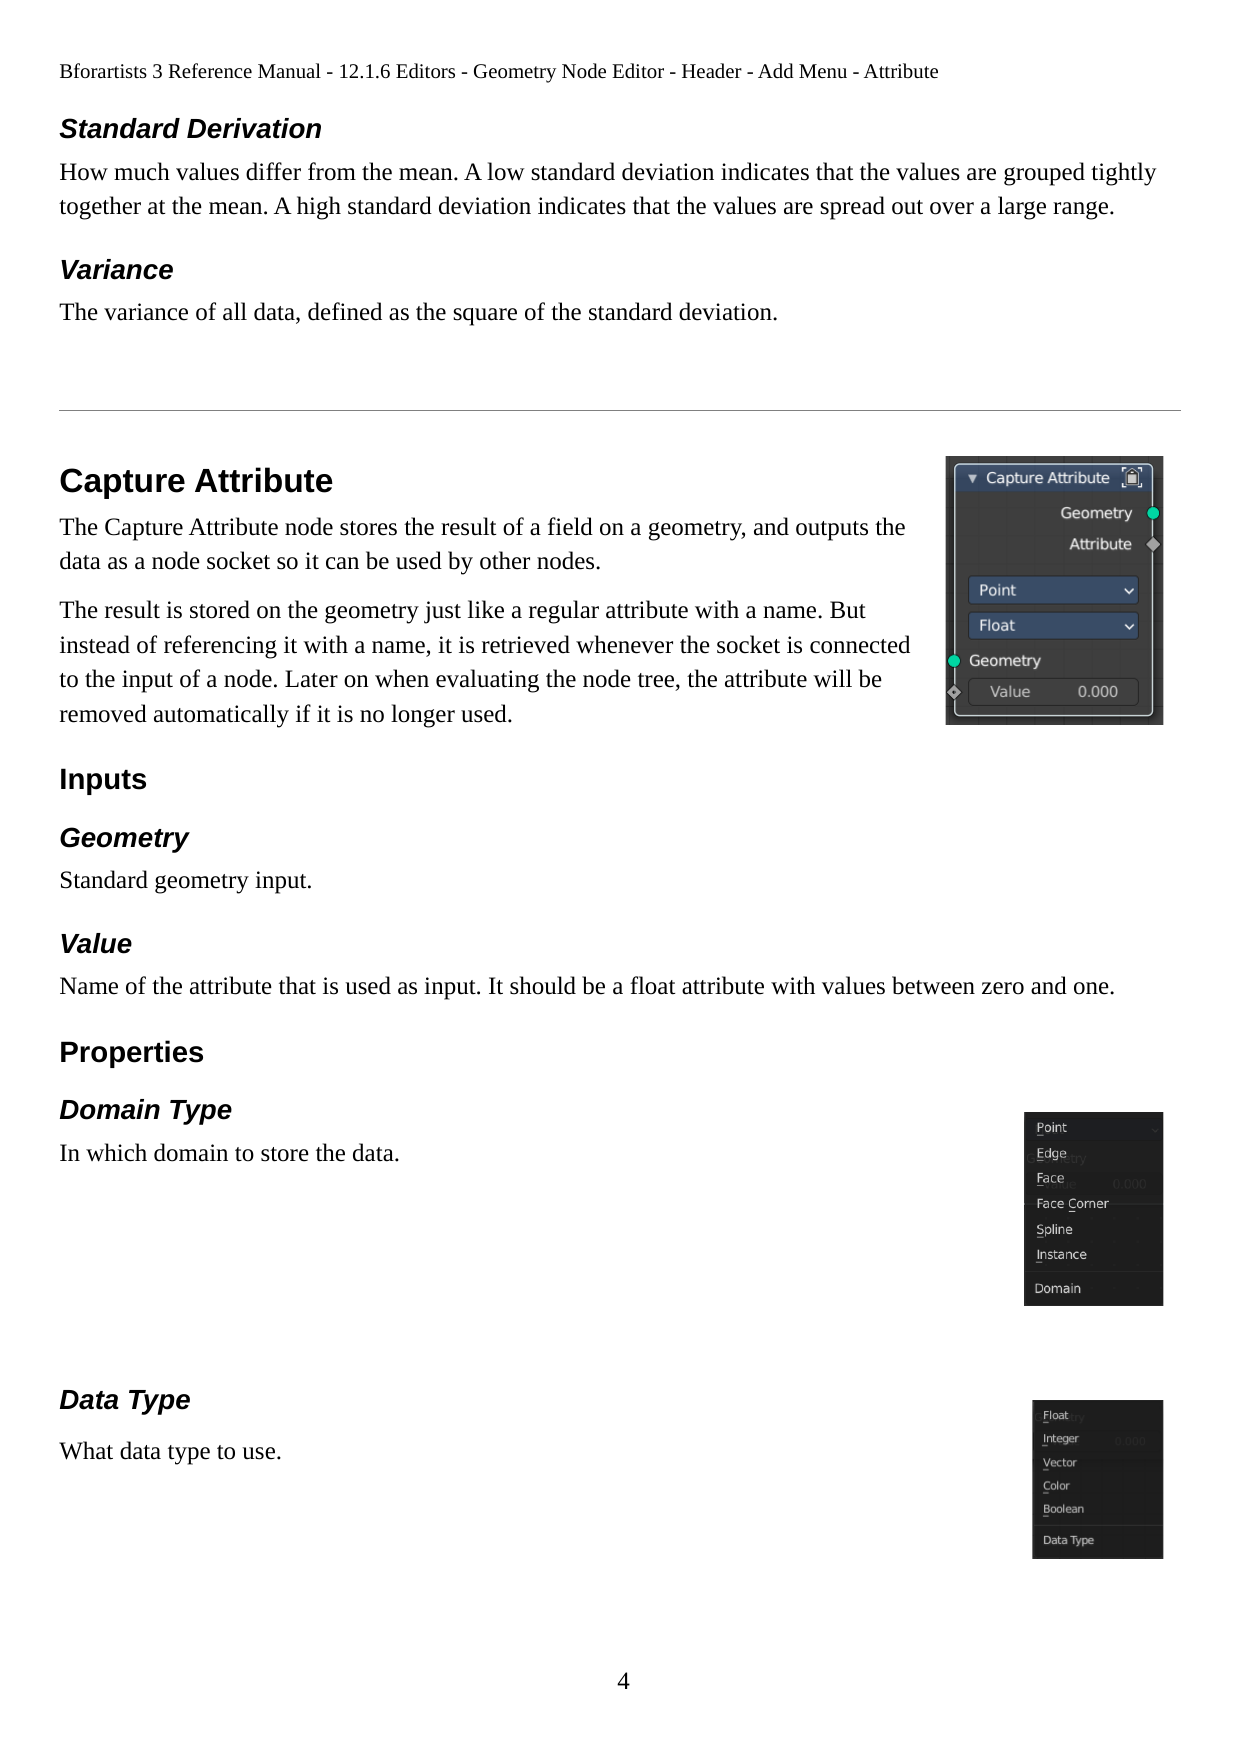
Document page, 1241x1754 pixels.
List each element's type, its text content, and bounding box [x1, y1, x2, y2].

subtitle Geometry [59, 821, 1181, 853]
subtitle [1164, 461, 1181, 499]
text Name of the attribute that is used as input. It should be a float attribute with values between zero and one. [59, 971, 1181, 1000]
text In which domain to store the data. [59, 1138, 1024, 1167]
picture [1024, 1112, 1164, 1306]
subtitle Capture Attribute [59, 461, 945, 499]
subtitle Properties [59, 1035, 1181, 1069]
subtitle Inputs [59, 762, 1181, 796]
picture [945, 456, 1164, 725]
subtitle Value [59, 927, 1181, 959]
subtitle Standard Derivation [59, 113, 1181, 144]
picture [1032, 1400, 1164, 1559]
text Standard geometry input. [59, 865, 1181, 894]
text What data type to use. [59, 1436, 1032, 1465]
text The Capture Attribute node stores the result of a field on a geometry, and outputs the data as a node socket so it can be used by other nodes. [59, 512, 945, 575]
text How much values differ from the mean. A low standard deviation indicates that the values are grouped tightly together at the mean. A high standard deviation indicates that the values are spread out over a large range. [59, 157, 1181, 220]
text The variance of all data, defined as the square of the standard deviation. [59, 297, 1181, 326]
subtitle Domain Type [59, 1094, 1181, 1126]
subtitle Variance [59, 253, 1181, 285]
text Data Type [59, 1383, 1181, 1415]
text The result is stored on the geometry just like a regular attribute with a name. But instead of referencing it with a name, it is retrieved whenever the socket is connected to the input of a node. Later on when evaluating the node tree, the attribute will be removed automatically if it is no longer used. [59, 595, 1181, 727]
text [1164, 1436, 1181, 1465]
